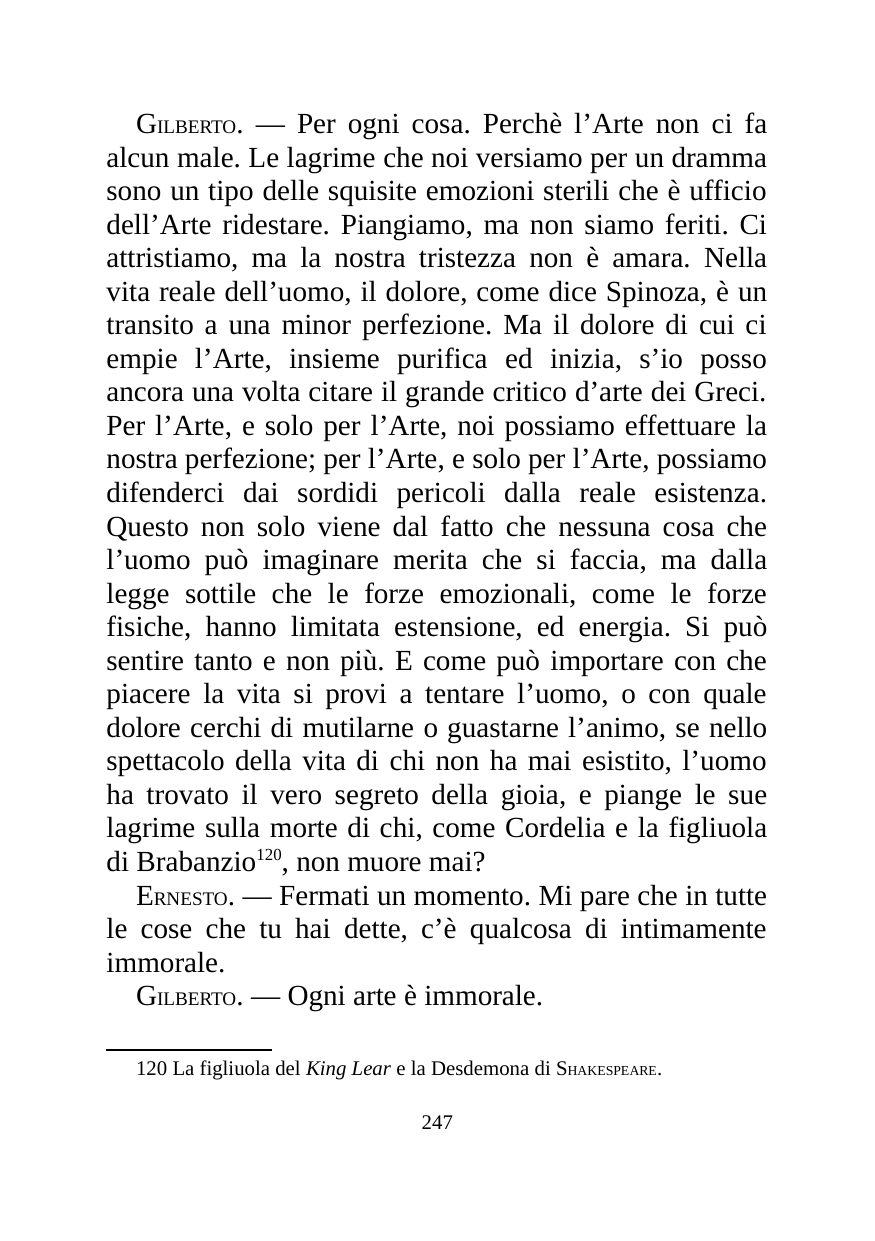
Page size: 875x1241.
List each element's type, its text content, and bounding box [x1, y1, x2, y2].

text La figliuola del King Lear e la Desdemona di Shakespeare. [106, 1056, 768, 1080]
text Gilberto. — Ogni arte è immorale. [106, 978, 768, 1012]
text Gilberto. — Per ogni cosa. Perchè l’Arte non ci fa alcun male. Le lagrime che noi versiamo per un dramma sono un tipo delle squisite emozioni sterili che è ufficio dell’Arte ridestare. Piangiamo, ma non siamo feriti. Ci attristiamo, ma la nostra tristezza non è amara. Nella vita reale dell’uomo, il dolore, come dice Spinoza, è un transito a una minor perfezione. Ma il dolore di cui ci empie l’Arte, insieme purifica ed inizia, s’io posso ancora una volta citare il grande critico d’arte dei Greci. Per l’Arte, e solo per l’Arte, noi possiamo effettuare la nostra perfezione; per l’Arte, e solo per l’Arte, possiamo difenderci dai sordidi pericoli dalla reale esistenza. Questo non solo viene dal fatto che nessuna cosa che l’uomo può imaginare merita che si faccia, ma dalla legge sottile che le forze emozionali, come le forze fisiche, hanno limitata estensione, ed energia. Si può sentire tanto e non più. E come può importare con che piacere la vita si provi a tentare l’uomo, o con quale dolore cerchi di mutilarne o guastarne l’animo, se nello spettacolo della vita di chi non ha mai esistito, l’uomo ha trovato il vero segreto della gioia, e piange le sue lagrime sulla morte di chi, come Cordelia e la figliuola di Brabanzio, non muore mai? [106, 106, 768, 878]
text Ernesto. — Fermati un momento. Mi pare che in tutte le cose che tu hai dette, c’è qualcosa di intimamente immorale. [106, 878, 768, 978]
